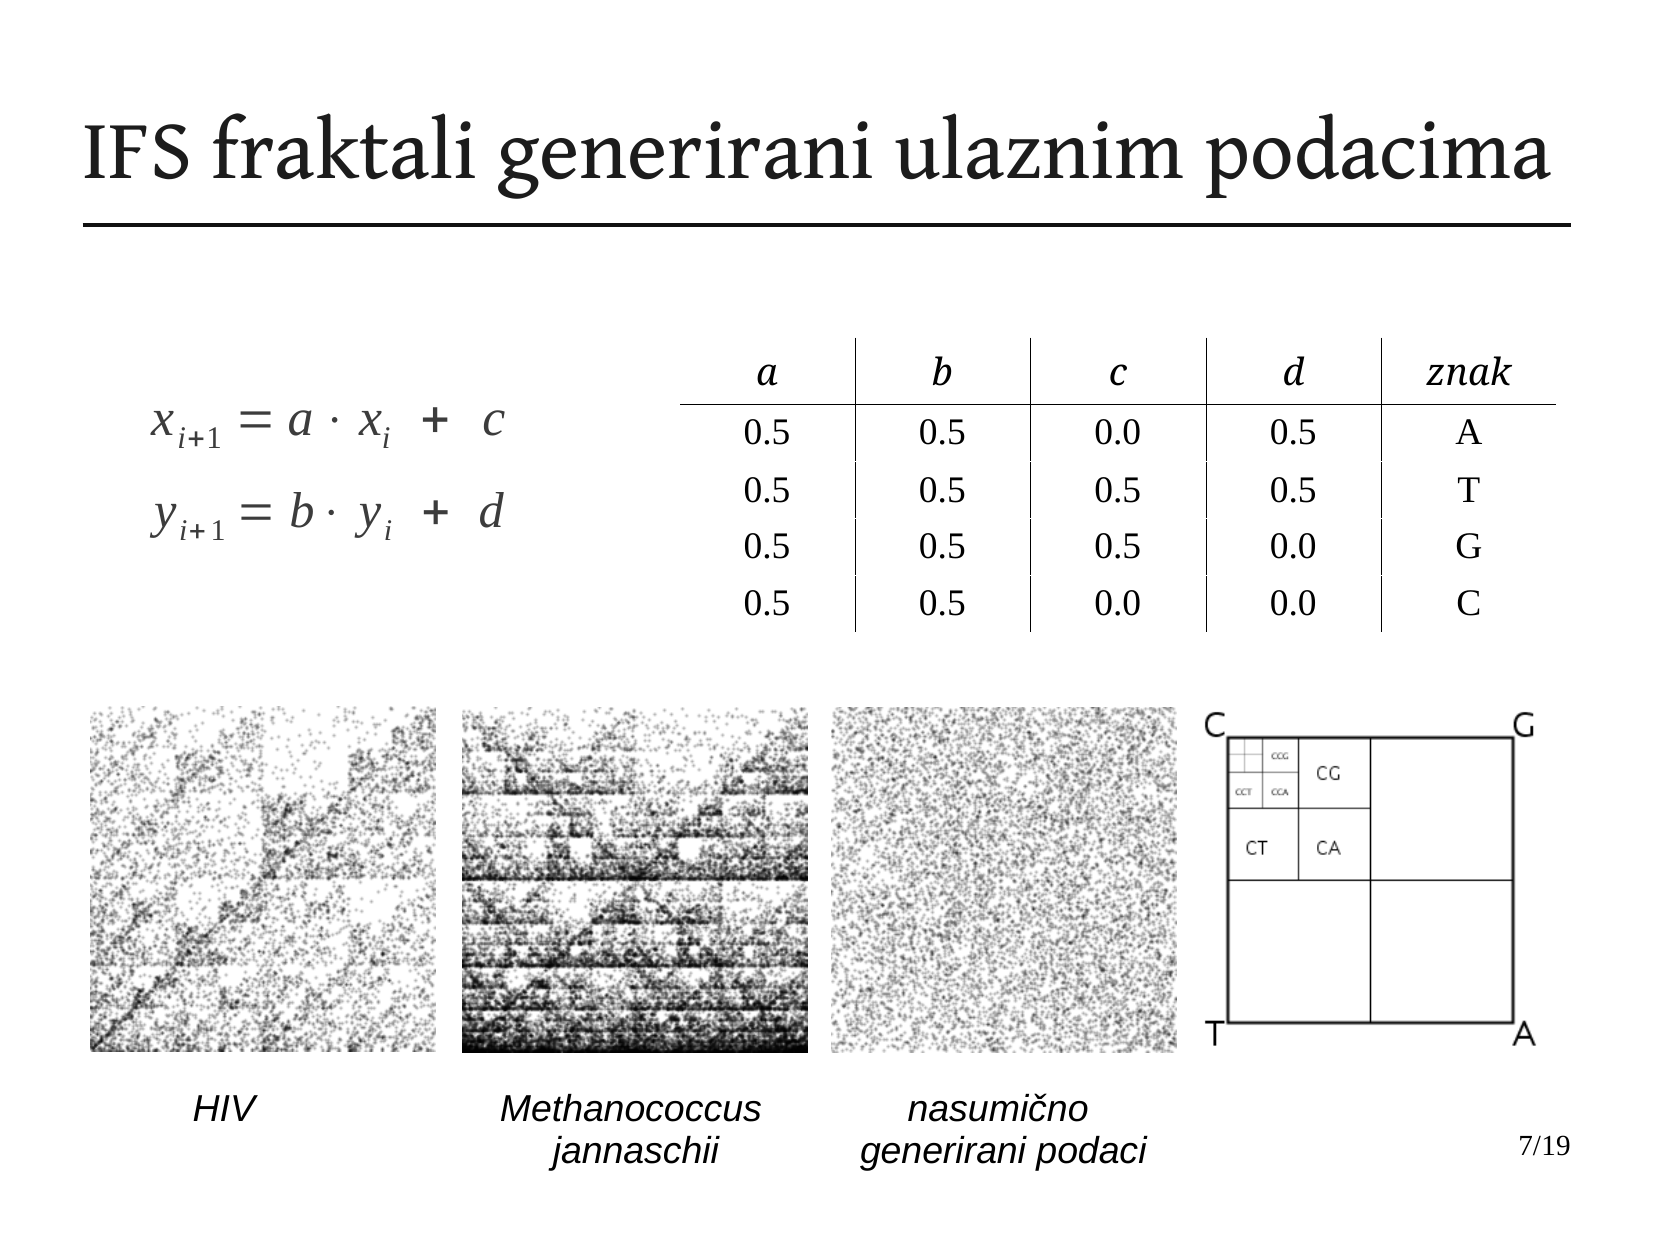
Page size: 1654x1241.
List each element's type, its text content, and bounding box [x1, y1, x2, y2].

table_cell 0.5 [856, 405, 1030, 461]
table_cell 0.5 [856, 462, 1030, 518]
table_header a [679, 338, 855, 404]
table_cell 0.0 [1031, 405, 1206, 461]
table_cell 0.0 [1207, 576, 1381, 632]
table_cell 0.5 [680, 519, 855, 575]
table_cell G [1382, 519, 1556, 575]
picture [831, 707, 1177, 1053]
table_cell 0.0 [1031, 576, 1206, 632]
table_cell 0.5 [1207, 462, 1381, 518]
table_cell 0.5 [1031, 519, 1206, 575]
table_header b [856, 338, 1030, 404]
text_box nasumično generirani podaci [845, 1080, 1162, 1179]
table_cell T [1382, 462, 1556, 518]
text_box Methanococcus jannaschii [484, 1080, 777, 1179]
table_cell 0.5 [680, 405, 855, 461]
table_cell 0.5 [1207, 405, 1381, 461]
chart [135, 389, 520, 456]
table_cell 0.0 [1207, 519, 1381, 575]
picture [1197, 704, 1543, 1051]
table_cell 0.5 [680, 576, 855, 632]
table_header c [1031, 338, 1206, 404]
picture [462, 707, 808, 1053]
chart [135, 483, 520, 547]
table_cell 0.5 [680, 462, 855, 518]
table_header znak [1382, 338, 1557, 404]
picture [90, 706, 436, 1052]
table_cell 0.5 [1031, 462, 1206, 518]
table_cell 0.5 [856, 519, 1030, 575]
text_box HIV [177, 1080, 271, 1137]
table_cell 0.5 [856, 576, 1030, 632]
title IFS fraktali generirani ulaznim podacima [82, 49, 1571, 257]
table_cell C [1382, 576, 1556, 632]
table_header d [1207, 338, 1381, 404]
table_cell A [1382, 405, 1556, 461]
